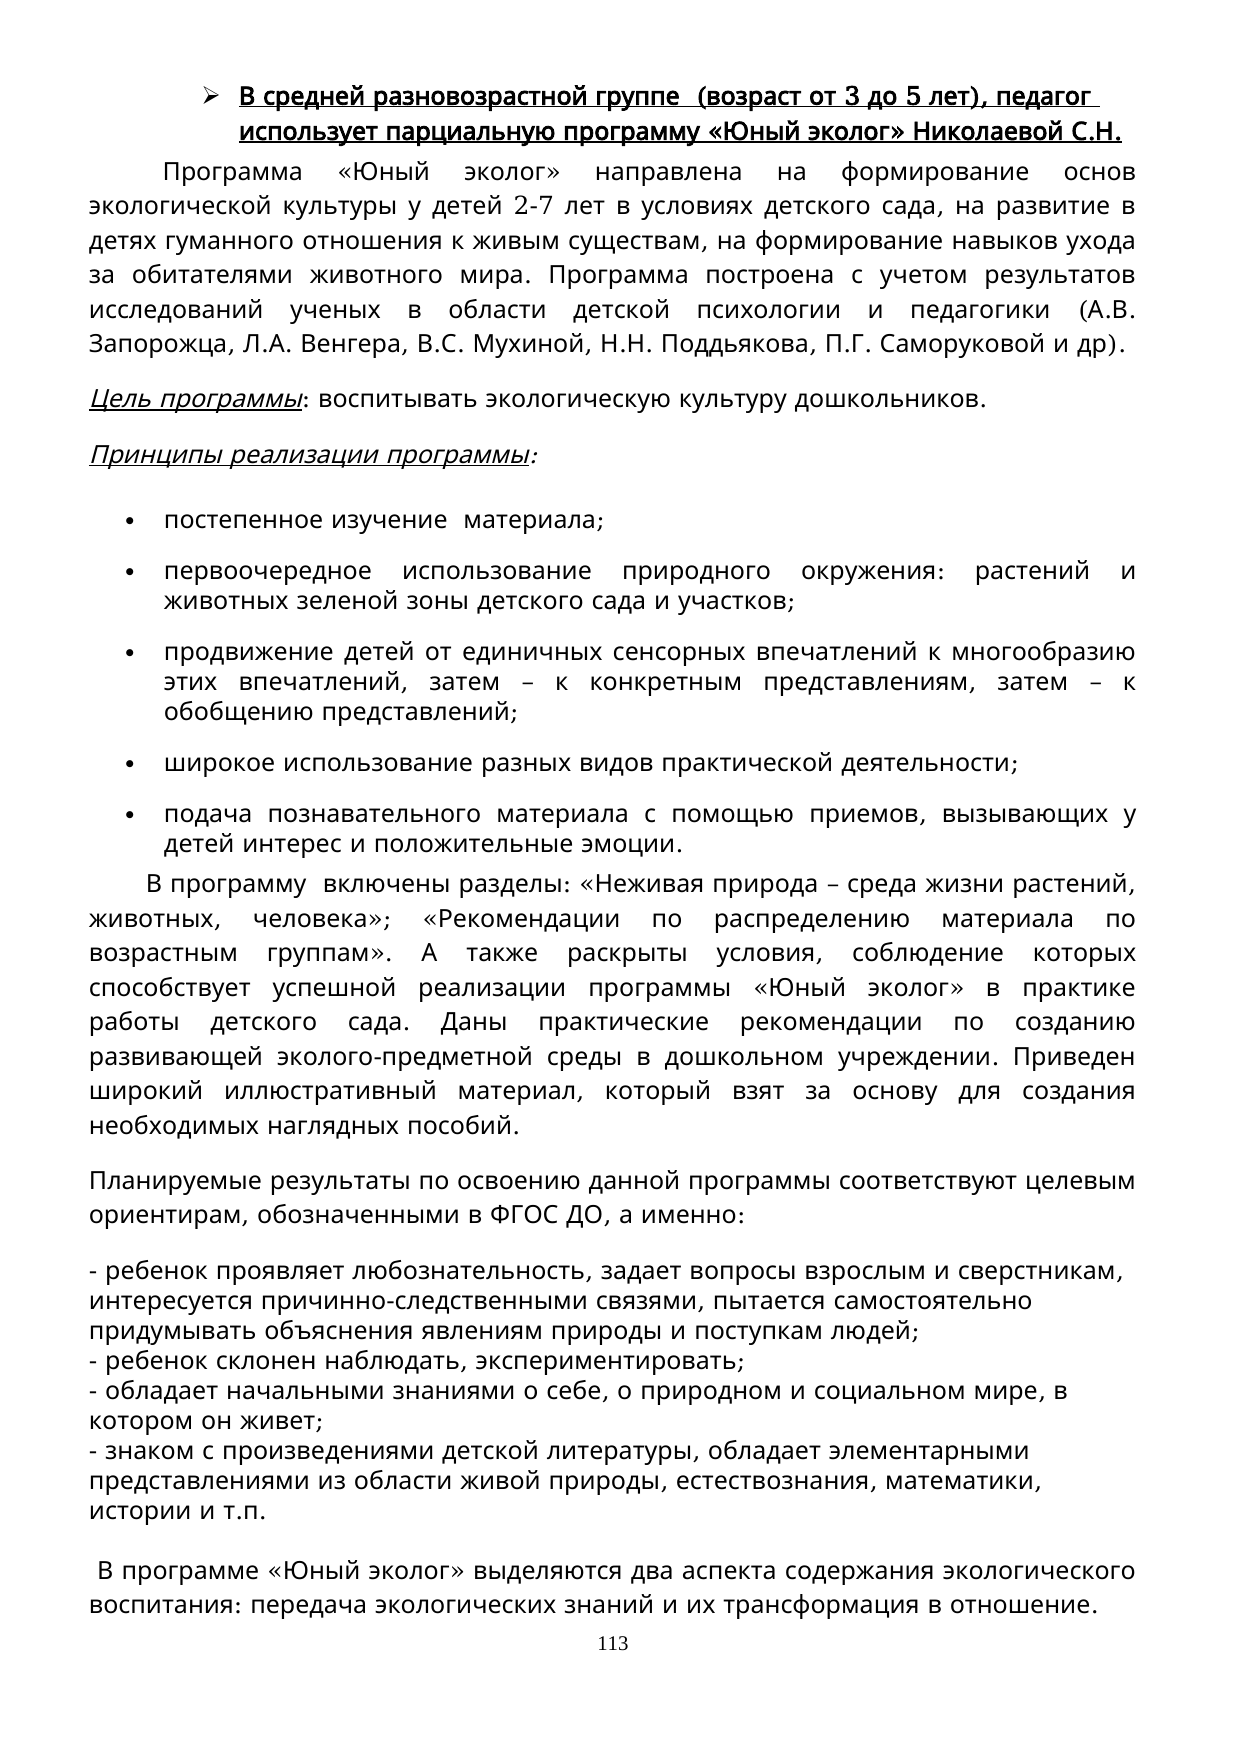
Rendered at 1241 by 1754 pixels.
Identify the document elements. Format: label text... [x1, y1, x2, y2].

list продвижение детей от единичных сенсорных впечатлений к многообразию этих впечатлений, затем – к конкретным представлениям, затем – к обобщению представлений; [126, 636, 1137, 726]
text - ребенок склонен наблюдать, экспериментировать; [89, 1344, 1137, 1374]
text - обладает начальными знаниями о себе, о природном и социальном мире, в котором он живет; [89, 1374, 1137, 1434]
text Программа «Юный эколог» направлена на формирование основ экологической культуры у детей 2-7 лет в условиях детского сада, на развитие в детях гуманного отношения к живым существам, на формирование навыков ухода за обитателями животного мира. Программа построена с учетом результатов исследований ученых в области детской психологии и педагогики (А.В. Запорожца, Л.А. Венгера, В.С. Мухиной, Н.Н. Поддьякова, П.Г. Саморуковой и др). [89, 155, 1137, 358]
text - знаком с произведениями детской литературы, обладает элементарными представлениями из области живой природы, естествознания, математики, истории и т.п. [89, 1434, 1137, 1524]
list широкое использование разных видов практической деятельности; [126, 747, 1137, 777]
list подача познавательного материала с помощью приемов, вызывающих у детей интерес и положительные эмоции. [126, 797, 1137, 857]
list постепенное изучение материала; [126, 504, 1137, 534]
text - ребенок проявляет любознательность, задает вопросы взрослым и сверстникам, интересуется причинно-следственными связями, пытается самостоятельно придумывать объяснения явлениям природы и поступкам людей; [89, 1254, 1137, 1344]
list В средней разновозрастной группе (возраст от 3 до 5 лет), педагог использует парциальную программу «Юный эколог» Николаевой С.Н. [201, 75, 1137, 145]
text Принципы реализации программы: [89, 438, 1137, 468]
text Цель программы: воспитывать экологическую культуру дошкольников. [89, 383, 1137, 413]
text Планируемые результаты по освоению данной программы соответствуют целевым ориентирам, обозначенными в ФГОС ДО, а именно: [89, 1164, 1137, 1229]
list первоочередное использование природного окружения: растений и животных зеленой зоны детского сада и участков; [126, 555, 1137, 615]
text ​ В программе «Юный эколог» выделяются два аспекта содержания экологического воспитания: передача экологических знаний и их трансформация в отношение. [89, 1554, 1137, 1619]
text В программу включены разделы: «Неживая природа – среда жизни растений, животных, человека»; «Рекомендации по распределению материала по возрастным группам». А также раскрыты условия, соблюдение которых способствует успешной реализации программы «Юный эколог» в практике работы детского сада. Даны практические рекомендации по созданию развивающей эколого-предметной среды в дошкольном учреждении. Приведен широкий иллюстративный материал, который взят за основу для создания необходимых наглядных пособий. [89, 868, 1137, 1139]
